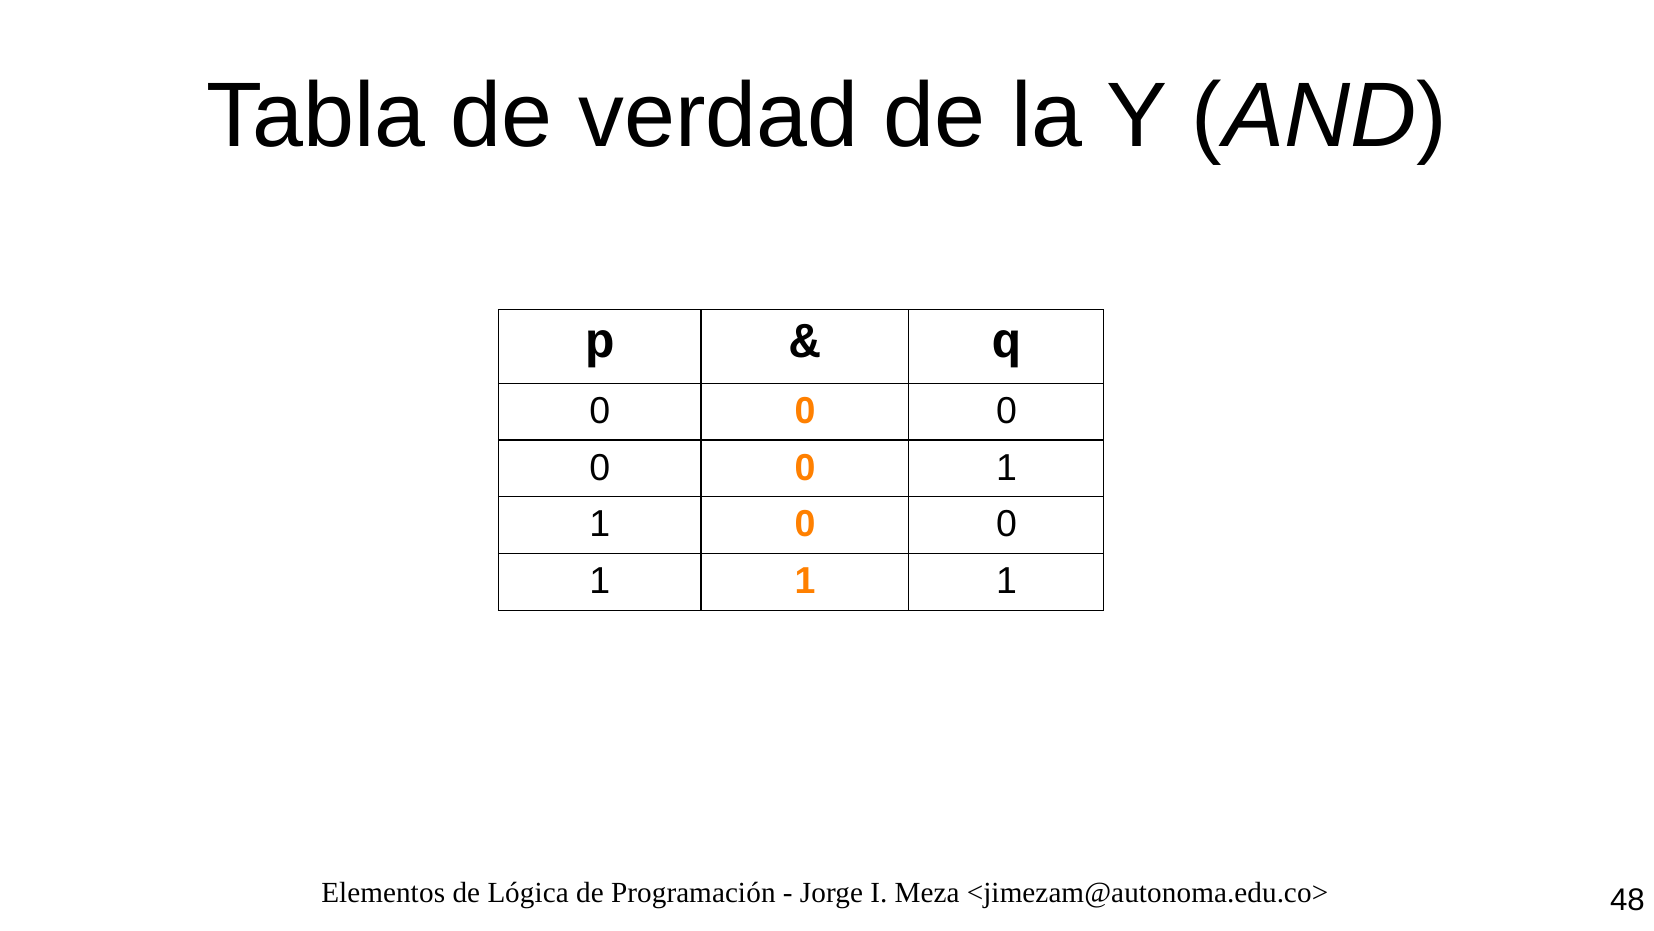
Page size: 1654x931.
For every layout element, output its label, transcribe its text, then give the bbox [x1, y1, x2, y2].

table_cell 1 [499, 554, 700, 610]
table_cell 0 [909, 384, 1103, 439]
table_cell 1 [499, 497, 700, 553]
table_header & [702, 310, 908, 383]
table_cell 1 [909, 554, 1103, 610]
table_cell 0 [499, 384, 700, 439]
table_cell 0 [499, 441, 700, 496]
title Tabla de verdad de la Y (AND) [82, 37, 1571, 193]
table_cell 0 [909, 497, 1103, 553]
table_cell 1 [702, 554, 908, 610]
table_header p [499, 310, 700, 383]
table_cell 0 [702, 441, 908, 496]
table_header q [909, 310, 1103, 383]
table_cell 0 [702, 384, 908, 439]
table_cell 1 [909, 441, 1103, 496]
table_cell 0 [702, 497, 908, 553]
